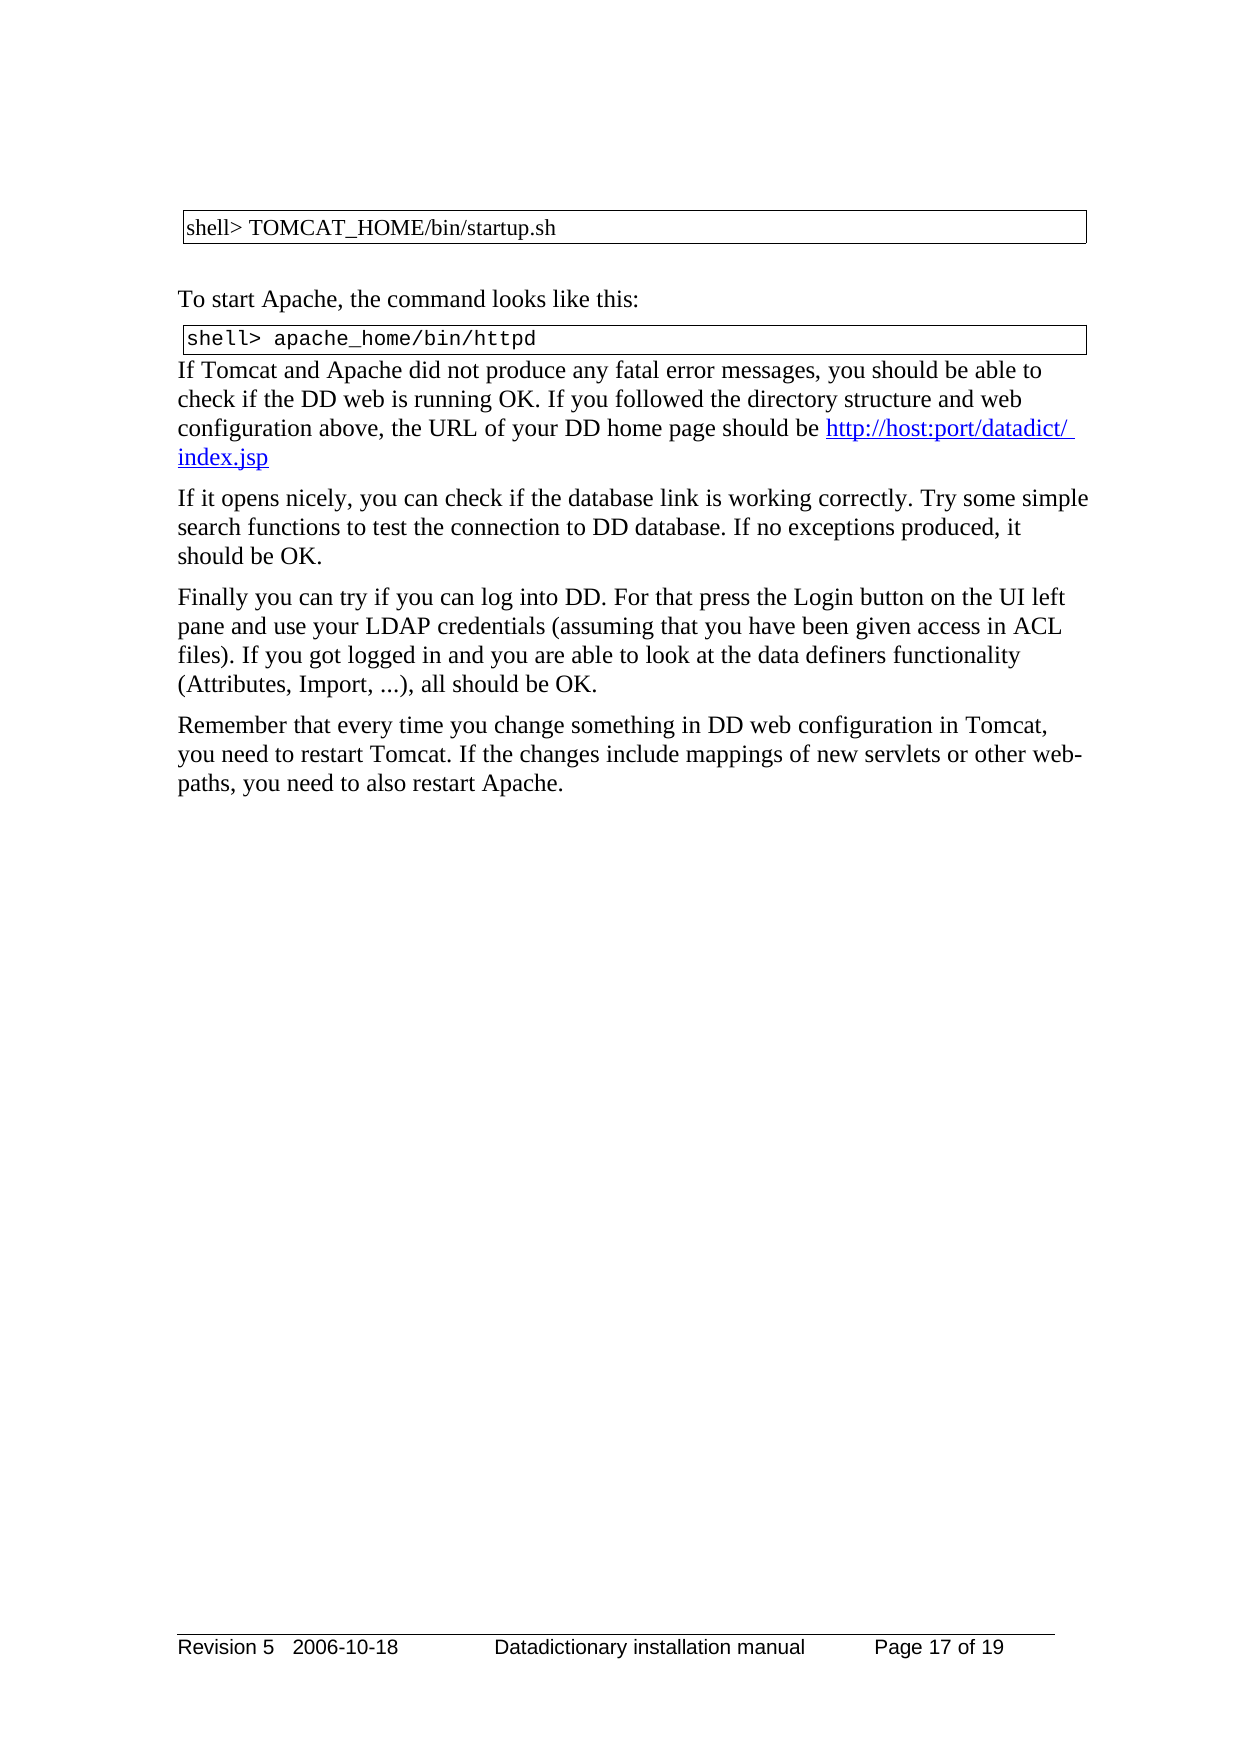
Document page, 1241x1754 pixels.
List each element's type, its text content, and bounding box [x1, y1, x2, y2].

text If Tomcat and Apache did not produce any fatal error messages, you should be able to check if the DD web is running OK. If you followed the directory structure and web configuration above, the URL of your DD home page should be http://host:port/datadict/ index.jsp [177, 354, 1092, 471]
text To start Apache, the command looks like this: [177, 284, 1092, 313]
text shell> TOMCAT_HOME/bin/startup.sh [184, 211, 1086, 243]
text Finally you can try if you can log into DD. For that press the Login button on the UI left pane and use your LDAP credentials (assuming that you have been given access in ACL files). If you got logged in and you are able to look at the data definers functionality (Attributes, Import, ...), all should be OK. [177, 582, 1092, 698]
text shell> apache_home/bin/httpd [184, 326, 1086, 354]
text Remember that every time you change something in DD web configuration in Tomcat, you need to restart Tomcat. If the changes include mappings of new servlets or other web-paths, you need to also restart Apache. [177, 709, 1092, 797]
text If it opens nicely, you can check if the database link is working correctly. Try some simple search functions to test the connection to DD database. If no exceptions produced, it should be OK. [177, 483, 1092, 570]
